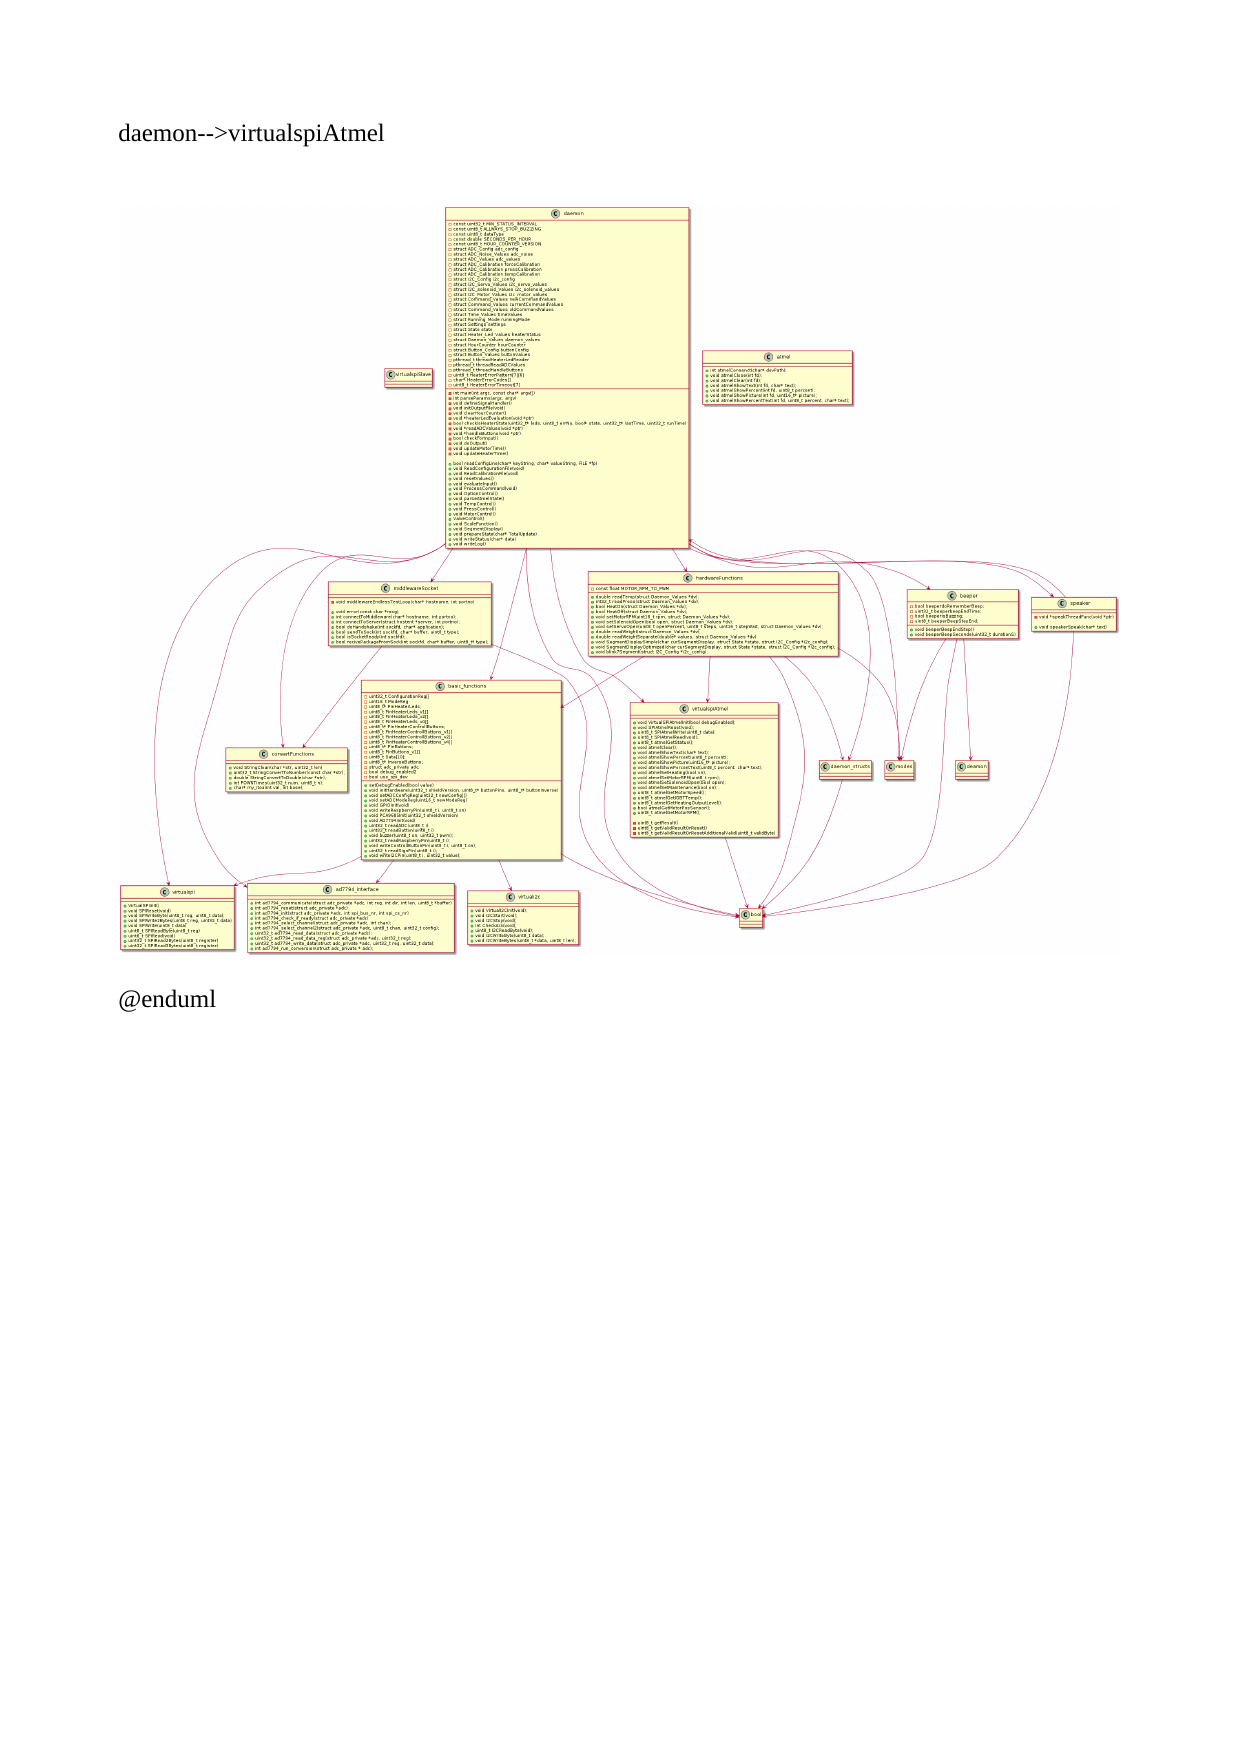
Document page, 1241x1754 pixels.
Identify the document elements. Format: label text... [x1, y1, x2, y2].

text daemon-->virtualspiAtmel [118, 118, 1122, 147]
text @enduml [118, 984, 1122, 1013]
picture [118, 204, 1123, 956]
